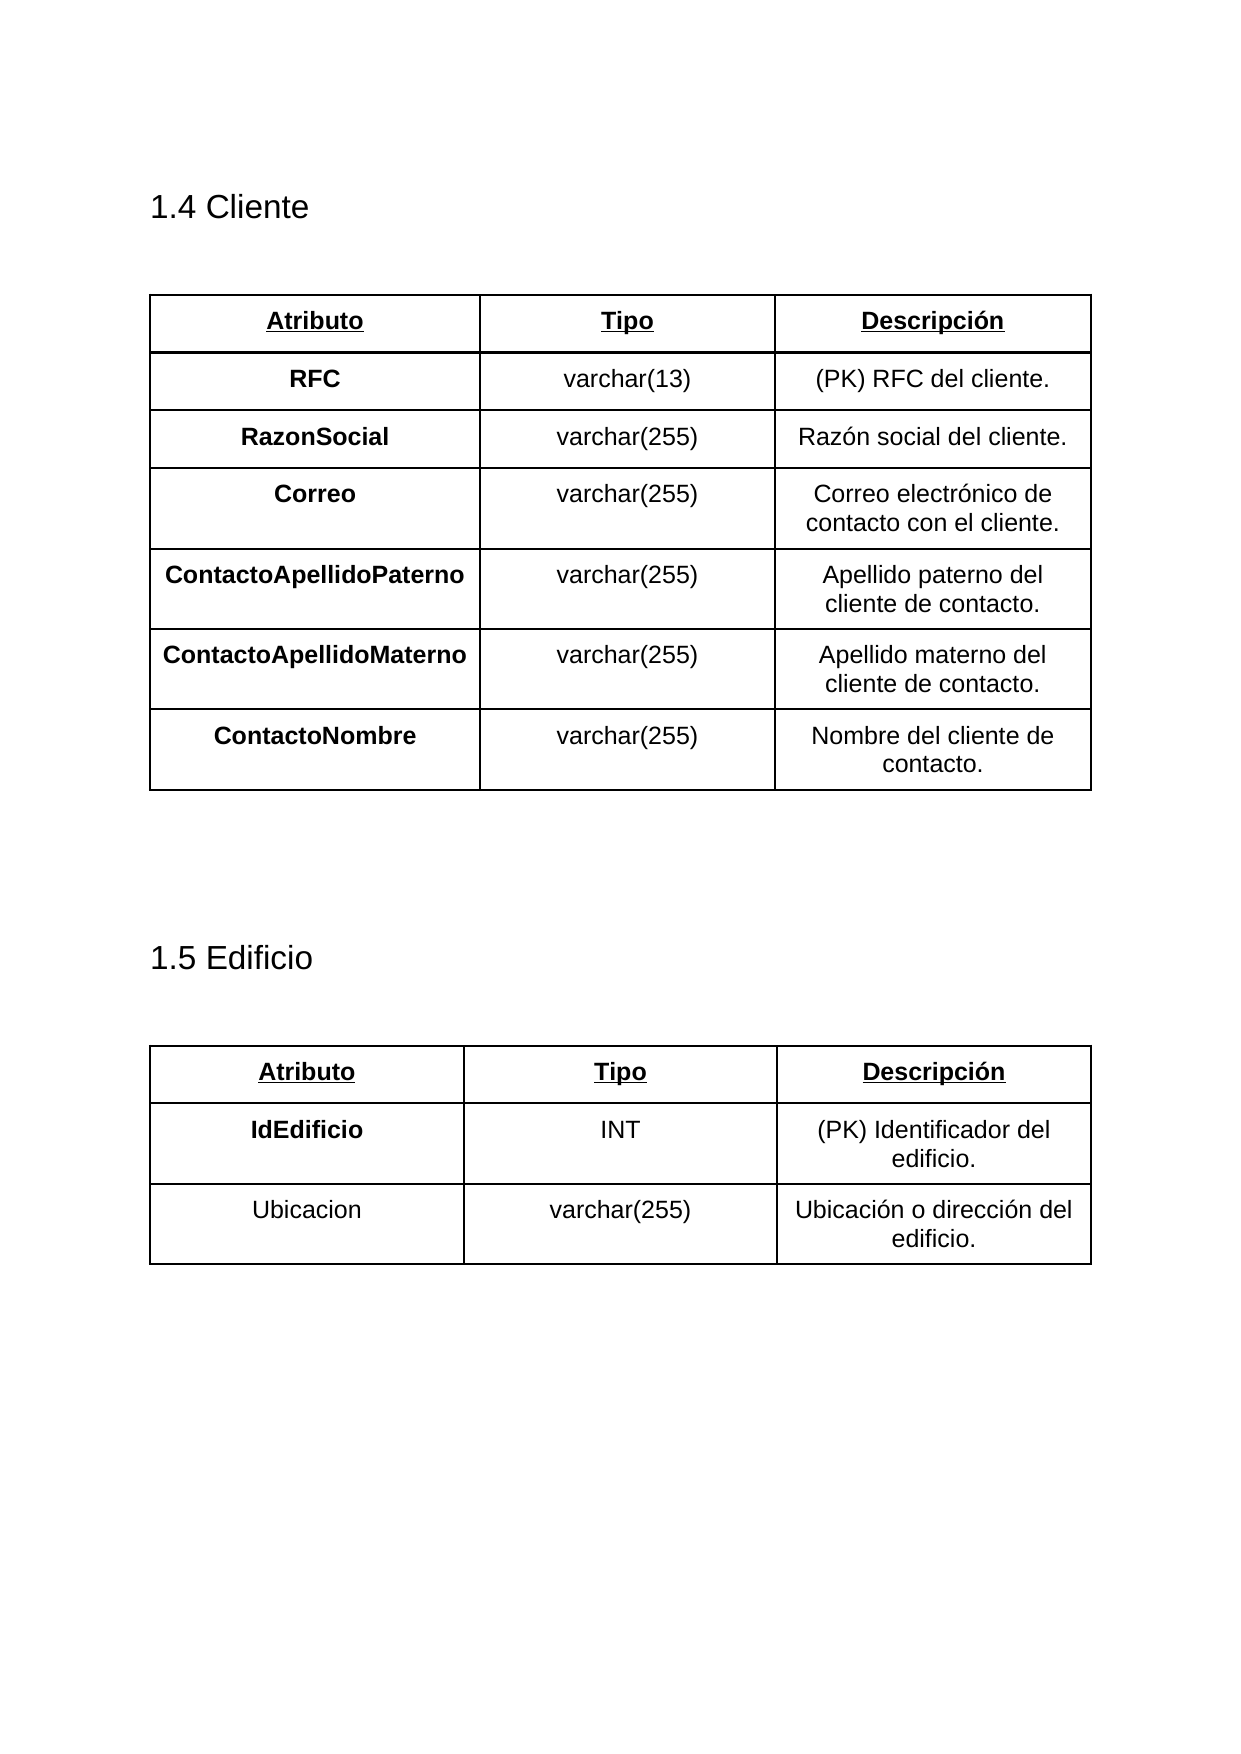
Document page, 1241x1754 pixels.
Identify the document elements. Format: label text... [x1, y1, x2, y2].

table_header Atributo [151, 1047, 463, 1102]
table_header Descripción [776, 296, 1090, 351]
table_cell IdEdificio [151, 1104, 463, 1183]
table_cell varchar(255) [481, 710, 774, 789]
table_cell varchar(255) [481, 469, 774, 547]
table_cell Razón social del cliente. [776, 411, 1090, 467]
table_cell Ubicacion [151, 1185, 463, 1263]
table_cell Ubicación o dirección del edificio. [778, 1185, 1090, 1263]
table_cell Correo electrónico de contacto con el cliente. [776, 469, 1090, 547]
table_cell varchar(255) [481, 411, 774, 467]
table_cell Apellido paterno del cliente de contacto. [776, 550, 1090, 628]
table_cell varchar(255) [465, 1185, 776, 1263]
table_cell varchar(255) [481, 630, 774, 708]
table_header Atributo [151, 296, 479, 351]
table_cell Correo [151, 469, 479, 547]
table_cell RFC [151, 354, 479, 409]
subtitle 1.5 Edificio [150, 938, 1090, 977]
table_cell (PK) Identificador del edificio. [778, 1104, 1090, 1183]
table_cell RazonSocial [151, 411, 479, 467]
table_header Tipo [481, 296, 774, 351]
table_cell varchar(255) [481, 550, 774, 628]
table_cell ContactoApellidoPaterno [151, 550, 479, 628]
table_cell ContactoApellidoMaterno [151, 630, 479, 708]
subtitle 1.4 Cliente [150, 187, 1090, 226]
table_header Tipo [465, 1047, 776, 1102]
table_cell ContactoNombre [151, 710, 479, 789]
table_cell varchar(13) [481, 354, 774, 409]
table_header Descripción [778, 1047, 1090, 1102]
table_cell (PK) RFC del cliente. [776, 354, 1090, 409]
table_cell INT [465, 1104, 776, 1183]
table_cell Apellido materno del cliente de contacto. [776, 630, 1090, 708]
table_cell Nombre del cliente de contacto. [776, 710, 1090, 789]
